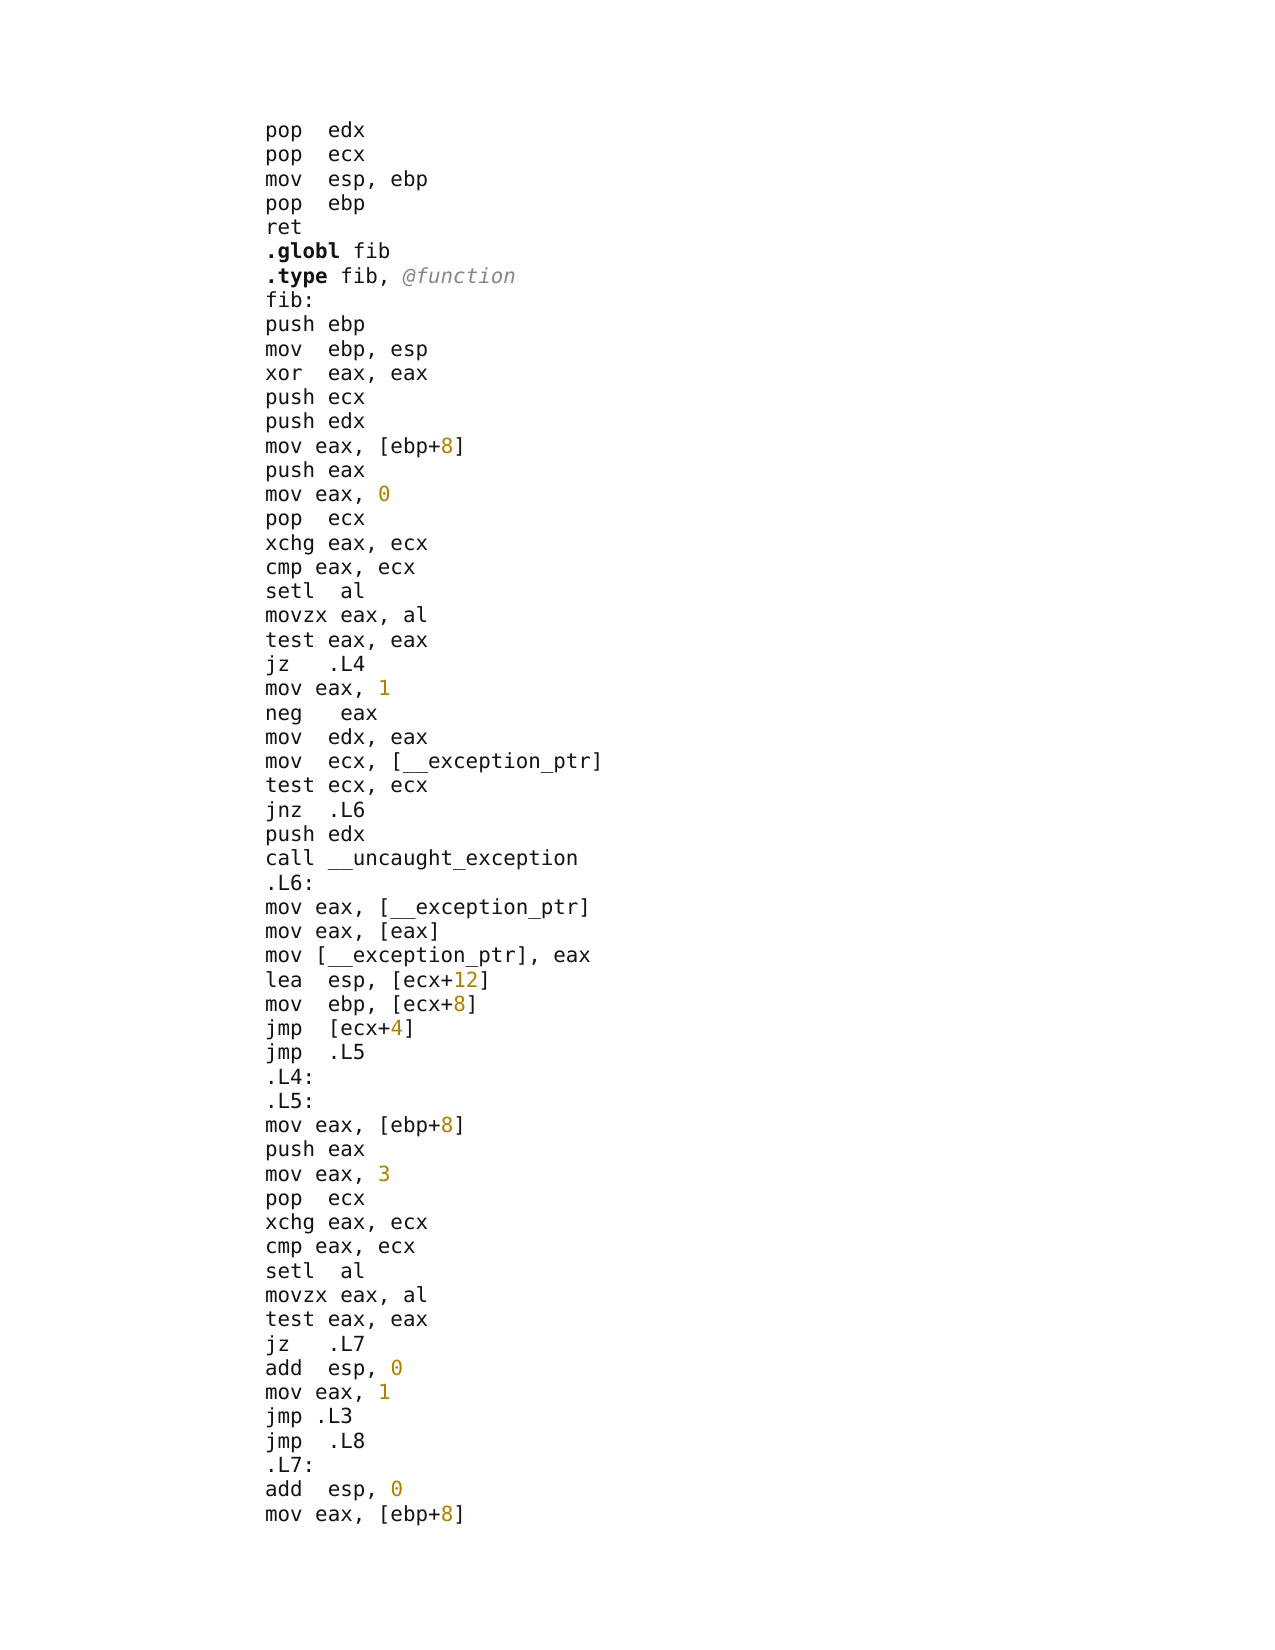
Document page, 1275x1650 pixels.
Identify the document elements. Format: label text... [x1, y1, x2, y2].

text setl al [265, 579, 1157, 603]
text pop edx [265, 118, 1157, 142]
text push ebp [265, 312, 1157, 337]
text mov ecx, [__exception_ptr] [265, 749, 1157, 773]
text push eax [265, 1137, 1157, 1162]
text mov eax, [ebp+8] [265, 1113, 1157, 1137]
text pop ebp [265, 191, 1157, 215]
text cmp eax, ecx [265, 1234, 1157, 1259]
text xchg eax, ecx [265, 1210, 1157, 1234]
text push edx [265, 409, 1157, 434]
text mov eax, [eax] [265, 919, 1157, 943]
text .type fib, @function [265, 264, 1157, 288]
text jmp .L5 [265, 1040, 1157, 1065]
text mov edx, eax [265, 725, 1157, 749]
text test eax, eax [265, 628, 1157, 652]
text mov esp, ebp [265, 167, 1157, 191]
text mov eax, 3 [265, 1162, 1157, 1186]
text xchg eax, ecx [265, 531, 1157, 555]
text jmp .L3 [265, 1404, 1157, 1429]
text .L5: [265, 1089, 1157, 1113]
text movzx eax, al [265, 1283, 1157, 1307]
text mov eax, 0 [265, 482, 1157, 506]
text .L7: [265, 1453, 1157, 1477]
text jz .L4 [265, 652, 1157, 676]
text .L6: [265, 871, 1157, 895]
text neg eax [265, 701, 1157, 725]
text movzx eax, al [265, 603, 1157, 628]
text .L4: [265, 1065, 1157, 1089]
text jmp .L8 [265, 1429, 1157, 1453]
text mov eax, 1 [265, 676, 1157, 701]
text xor eax, eax [265, 361, 1157, 385]
text mov eax, 1 [265, 1380, 1157, 1404]
text ret [265, 215, 1157, 239]
text push eax [265, 458, 1157, 482]
text add esp, 0 [265, 1356, 1157, 1380]
text pop ecx [265, 142, 1157, 167]
text mov eax, [ebp+8] [265, 1502, 1157, 1526]
text jnz .L6 [265, 798, 1157, 822]
text jz .L7 [265, 1332, 1157, 1356]
text mov eax, [__exception_ptr] [265, 895, 1157, 919]
text push ecx [265, 385, 1157, 409]
text lea esp, [ecx+12] [265, 968, 1157, 992]
text test eax, eax [265, 1307, 1157, 1332]
text push edx [265, 822, 1157, 846]
text jmp [ecx+4] [265, 1016, 1157, 1040]
text call __uncaught_exception [265, 846, 1157, 871]
text add esp, 0 [265, 1477, 1157, 1502]
text pop ecx [265, 506, 1157, 531]
text mov ebp, [ecx+8] [265, 992, 1157, 1016]
text mov ebp, esp [265, 337, 1157, 361]
text setl al [265, 1259, 1157, 1283]
text mov eax, [ebp+8] [265, 434, 1157, 458]
text pop ecx [265, 1186, 1157, 1210]
text test ecx, ecx [265, 773, 1157, 798]
text .globl fib [265, 239, 1157, 264]
text fib: [265, 288, 1157, 312]
text mov [__exception_ptr], eax [265, 943, 1157, 968]
text cmp eax, ecx [265, 555, 1157, 579]
